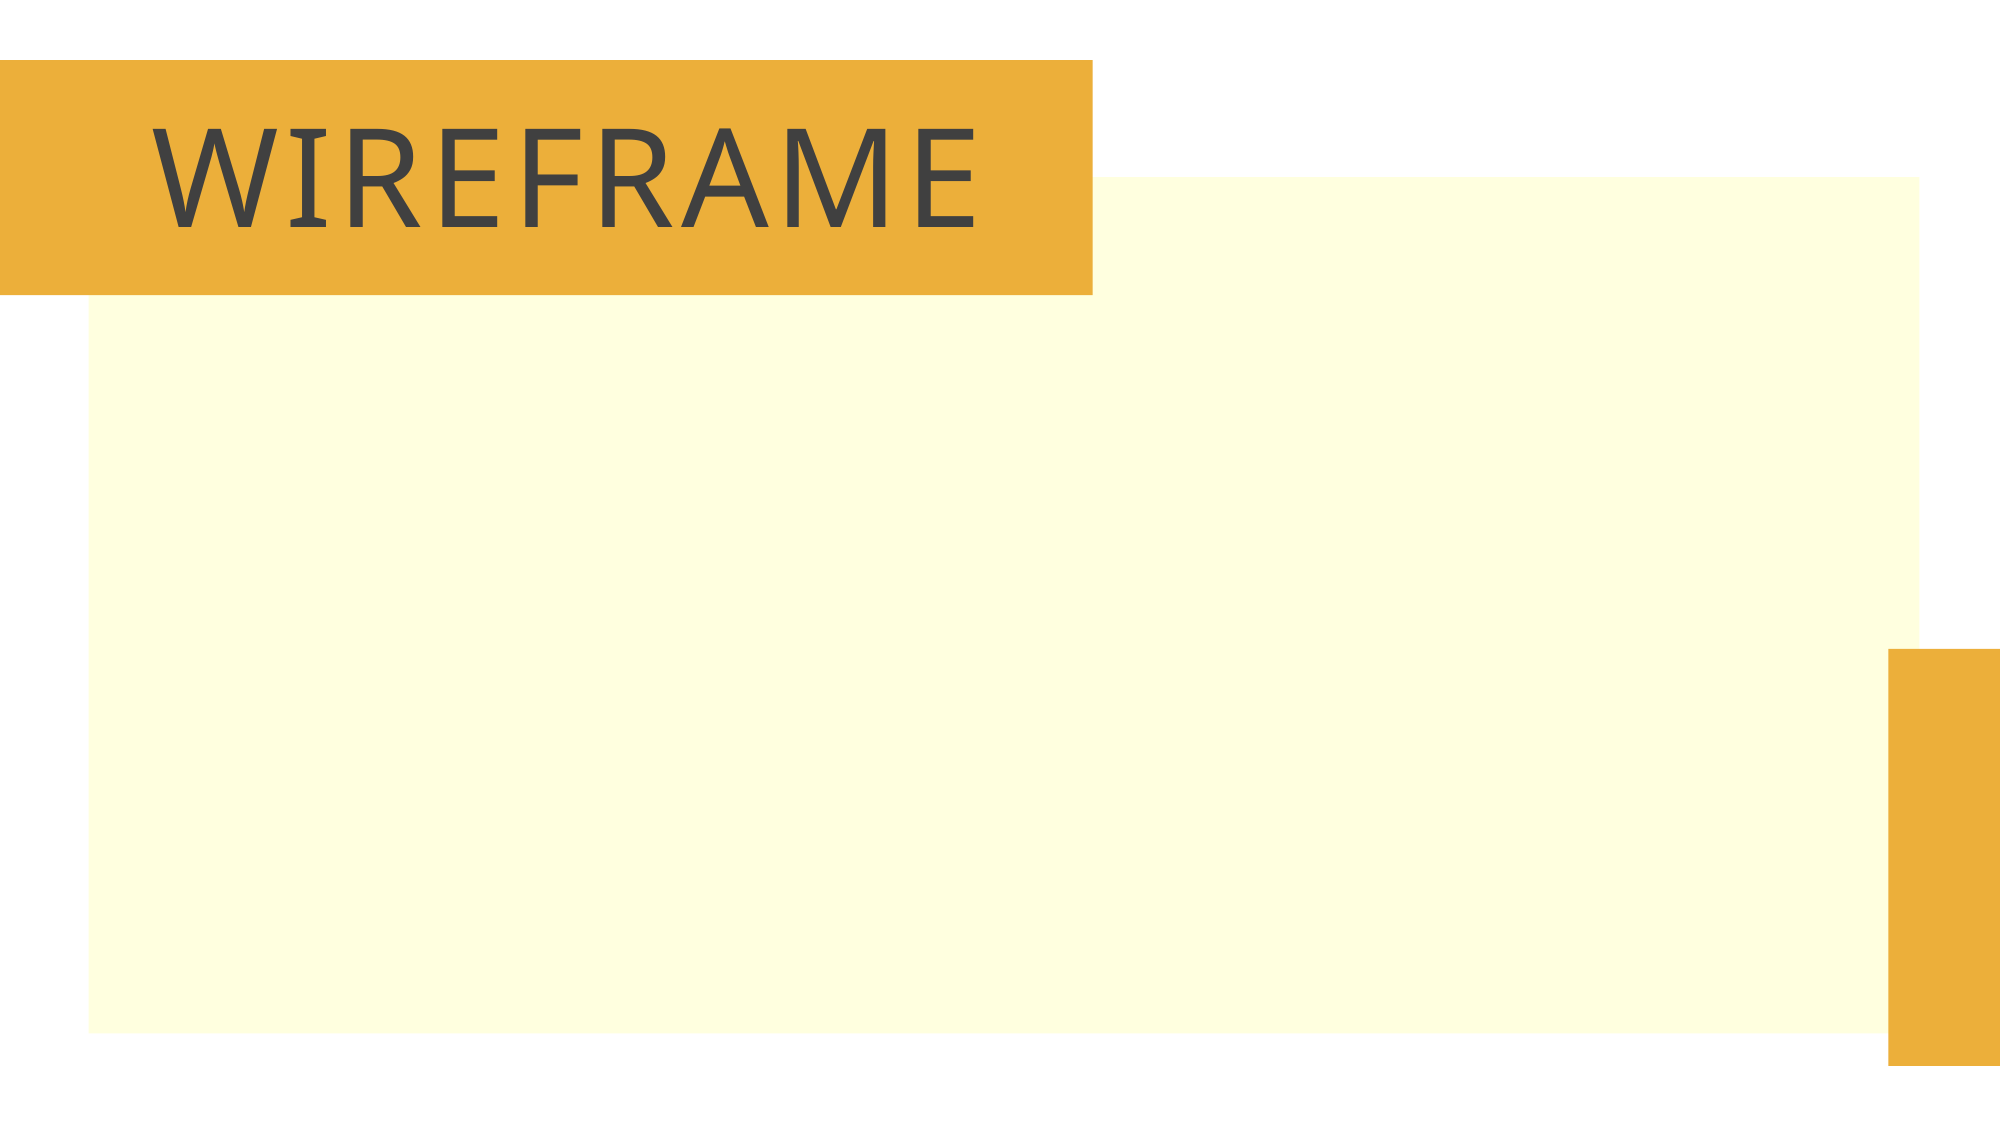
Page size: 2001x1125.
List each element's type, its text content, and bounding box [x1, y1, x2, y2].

text_box WIREFRAME [71, 82, 1063, 263]
text_box [0, 60, 2000, 1066]
